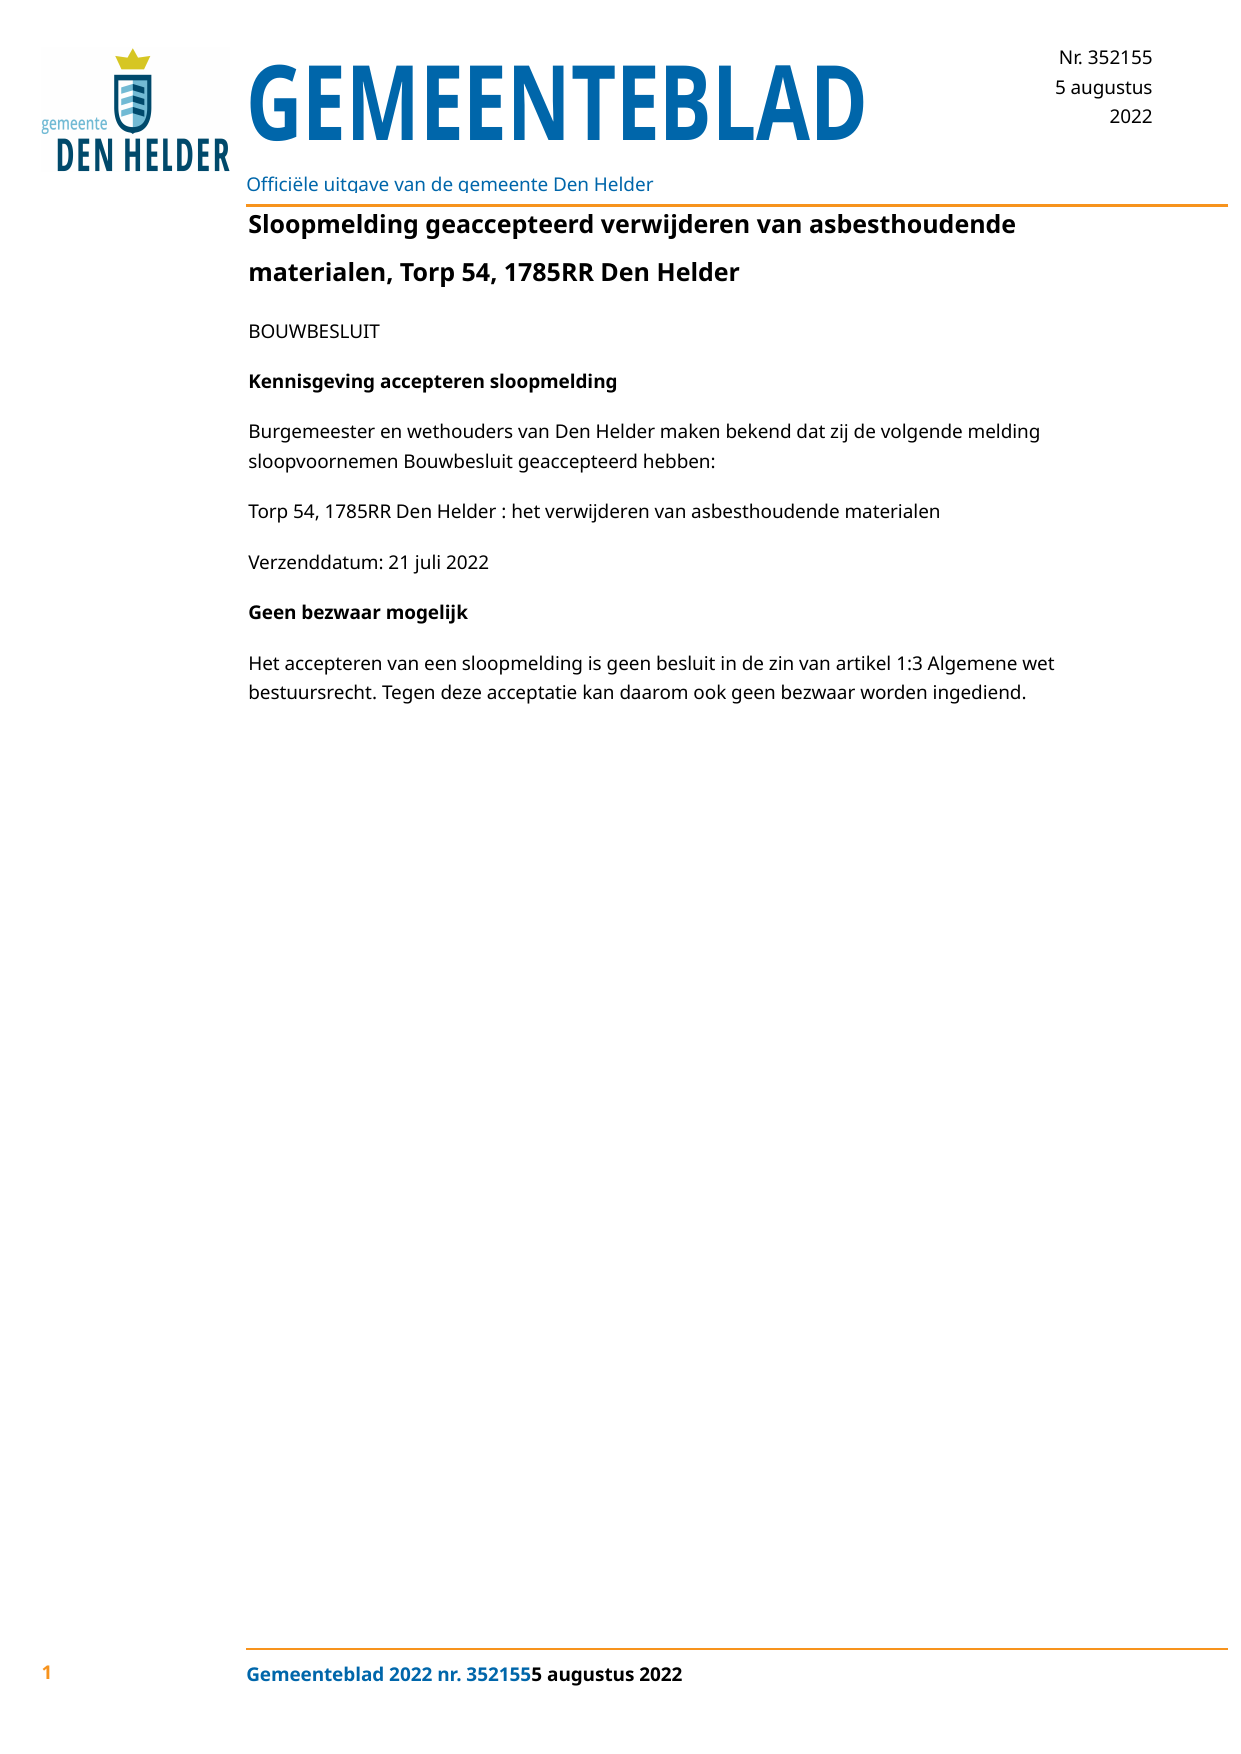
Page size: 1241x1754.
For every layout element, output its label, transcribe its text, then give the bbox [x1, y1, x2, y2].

text Het accepteren van een sloopmelding is geen besluit in de zin van artikel 1:3 Algemene wet bestuursrecht. Tegen deze acceptatie kan daarom ook geen bezwaar worden ingediend. [248, 650, 1152, 705]
text Verzenddatum: 21 juli 2022 [248, 549, 1152, 575]
picture [41, 47, 231, 172]
text BOUWBESLUIT [248, 318, 1152, 344]
picture [130, 157, 135, 172]
text Geen bezwaar mogelijk [248, 599, 1152, 625]
picture [182, 144, 187, 165]
picture [220, 160, 224, 172]
text Sloopmelding geaccepteerd verwijderen van asbesthoudende materialen, Torp 54, 1785RR Den Helder [248, 207, 1152, 288]
picture [100, 154, 106, 172]
text Kennisgeving accepteren sloopmelding [248, 368, 1152, 394]
text Torp 54, 1785RR Den Helder : het verwijderen van asbesthoudende materialen [248, 499, 1152, 524]
text Burgemeester en wethouders van Den Helder maken bekend dat zij de volgende melding sloopvoornemen Bouwbesluit geaccepteerd hebben: [248, 419, 1152, 474]
picture [63, 144, 68, 165]
